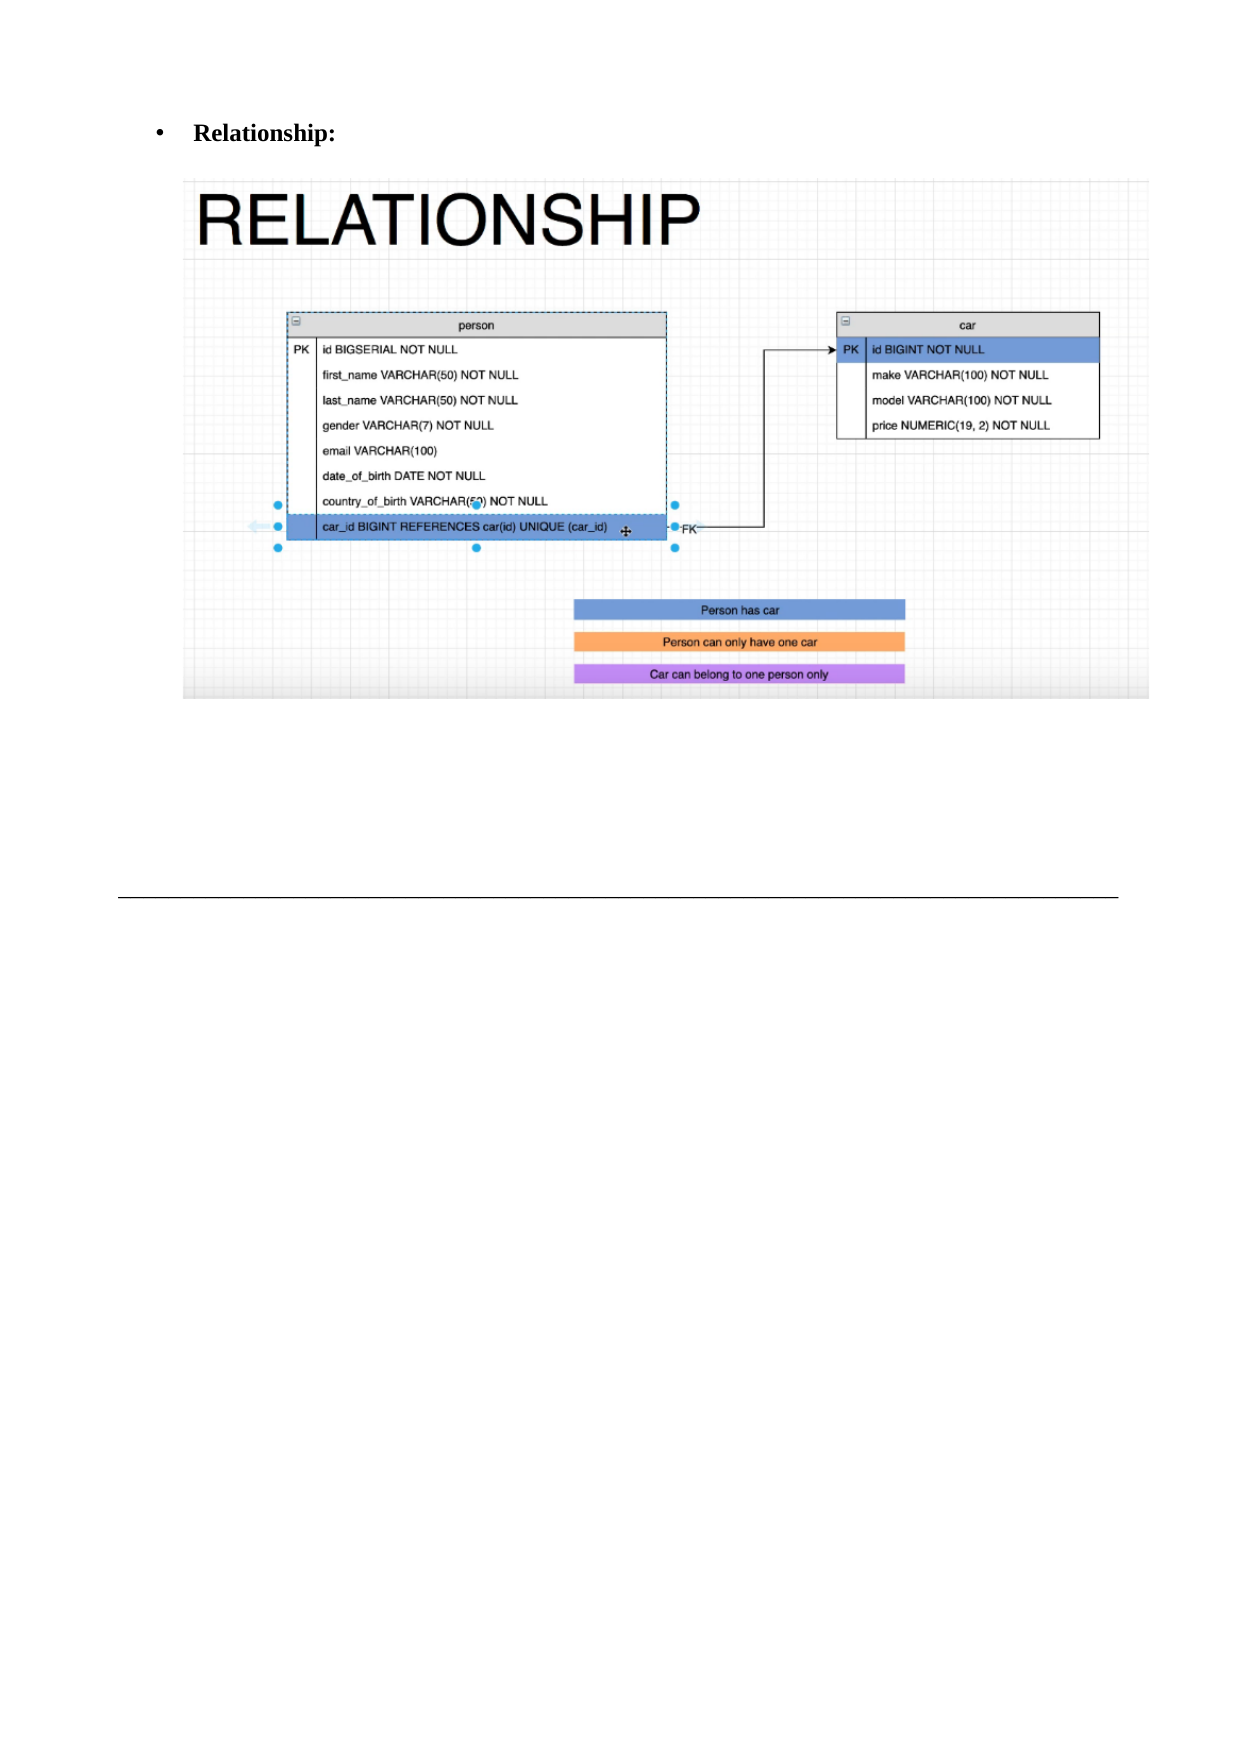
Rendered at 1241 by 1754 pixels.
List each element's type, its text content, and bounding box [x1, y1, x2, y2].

list Relationship: [156, 118, 1122, 728]
picture [182, 178, 1150, 699]
text ________________________________________________________________________________ [118, 872, 1122, 900]
